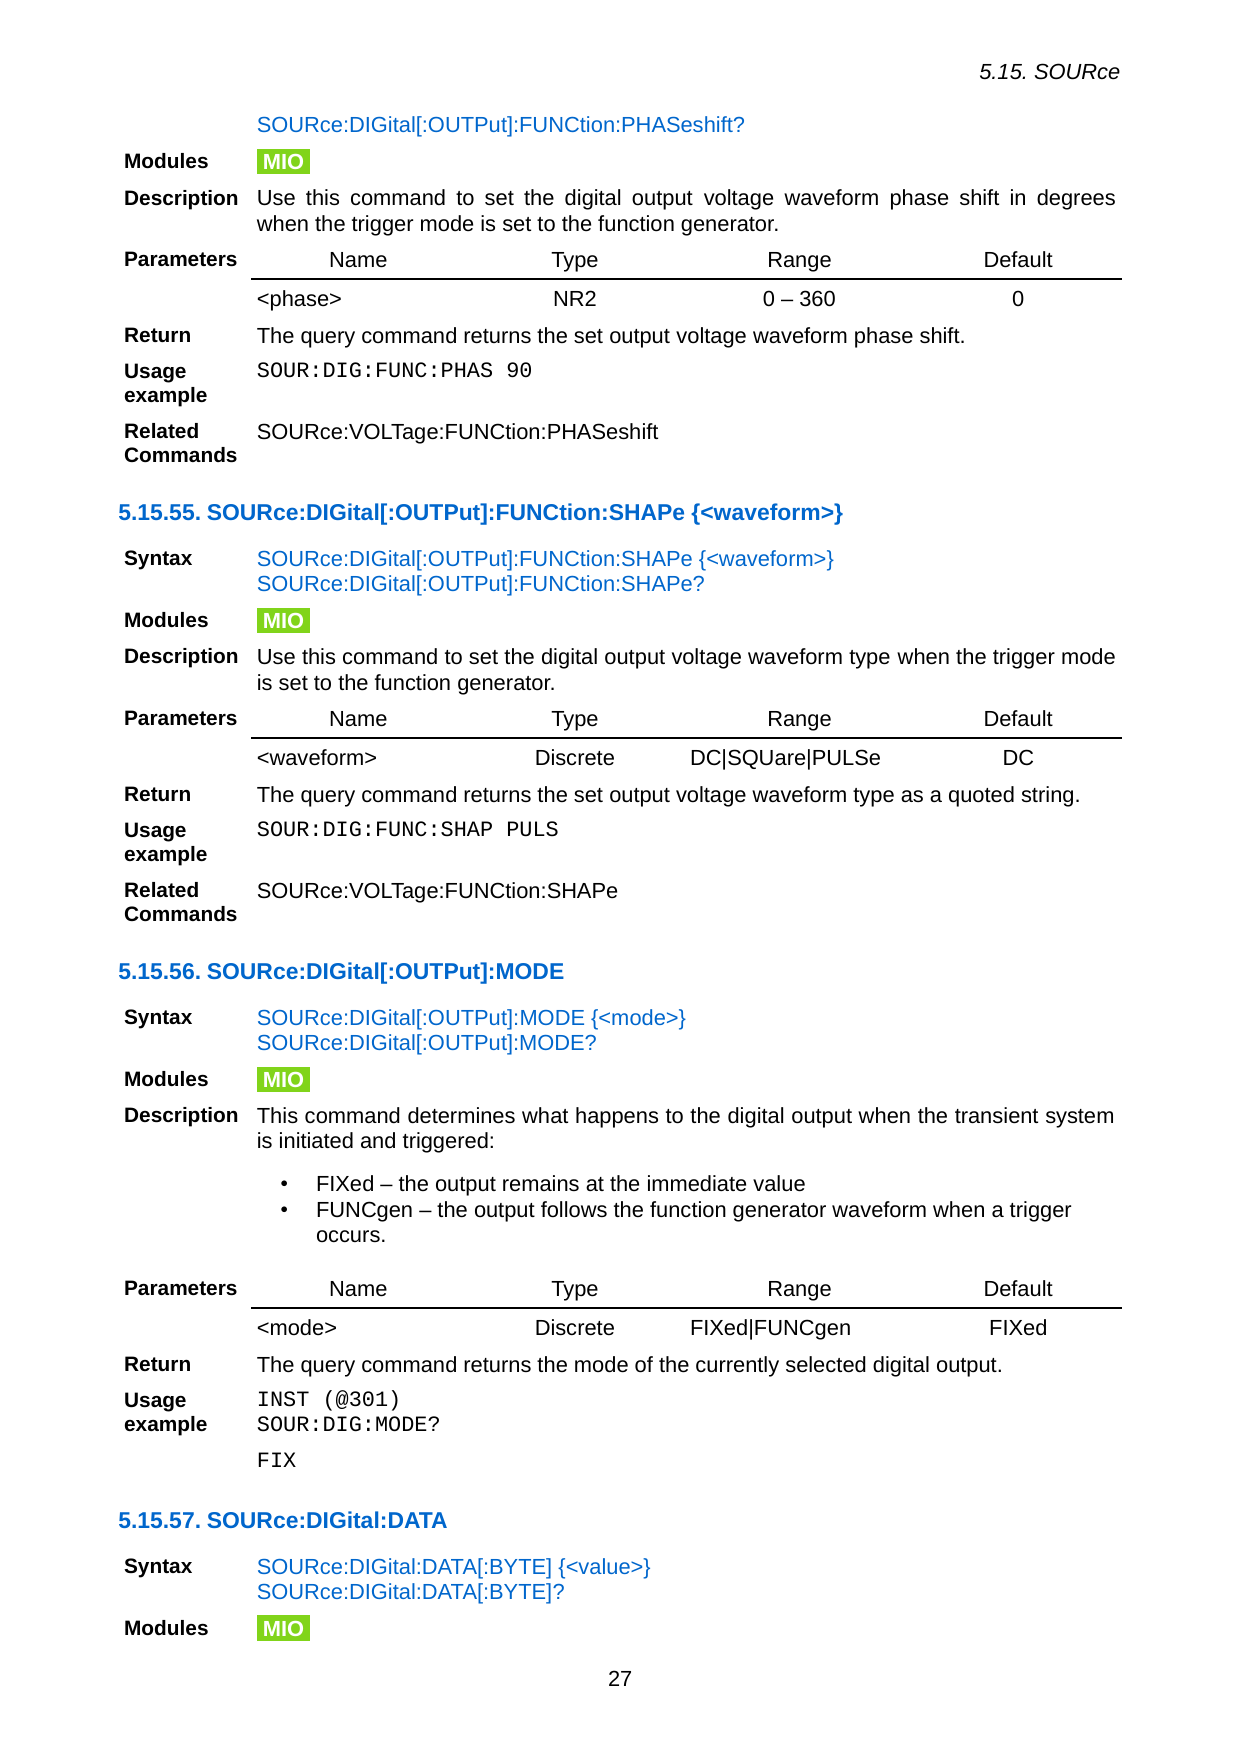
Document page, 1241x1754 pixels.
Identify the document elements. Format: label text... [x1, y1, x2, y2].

table_cell Return [118, 776, 251, 812]
table_header Syntax [118, 999, 251, 1061]
table_cell Use this command to set the digital output voltage waveform type when the trigger mode is set to the function generator. [251, 639, 1122, 700]
table_cell MIO [251, 602, 1122, 638]
table_cell The query command returns the set output voltage waveform type as a quoted string. [251, 776, 1122, 812]
table_cell DC|SQUare|PULSe [684, 739, 914, 776]
table_cell Usage example [118, 354, 251, 413]
table_cell INST (@301) SOUR:DIG:MODE? FIX [251, 1383, 1122, 1480]
table_cell Modules [118, 602, 251, 638]
table_cell 0 [914, 280, 1122, 317]
table_cell Name [251, 1270, 465, 1307]
table_cell <phase> [251, 280, 465, 317]
table_cell Default [914, 241, 1122, 278]
table_cell Usage example [118, 813, 251, 872]
table_cell The query command returns the mode of the currently selected digital output. [251, 1346, 1122, 1382]
table_header Syntax [118, 540, 251, 602]
table_cell Parameters [118, 241, 251, 317]
table_cell Description [118, 639, 251, 700]
table_cell Description [118, 1098, 251, 1270]
table_cell Discrete [465, 1309, 684, 1346]
table_cell SOUR:DIG:FUNC:PHAS 90 [251, 354, 1122, 413]
table_cell Modules [118, 143, 251, 179]
table_cell Name [251, 241, 465, 278]
table_cell FIXed|FUNCgen [684, 1309, 914, 1346]
table_cell Type [465, 700, 684, 737]
table_cell MIO [251, 1061, 1122, 1097]
table_cell Return [118, 317, 251, 353]
table_cell NR2 [465, 280, 684, 317]
table_cell Usage example [118, 1383, 251, 1480]
subtitle SOURce:DIGital[:OUTPut]:FUNCtion:SHAPe {<waveform>} [118, 499, 1122, 525]
subtitle SOURce:DIGital:DATA [118, 1507, 1122, 1533]
table_cell Type [465, 1270, 684, 1307]
table_cell 0 – 360 [684, 280, 914, 317]
table_cell Parameters [118, 700, 251, 776]
table_header Syntax [118, 1548, 251, 1610]
table_cell Range [684, 1270, 914, 1307]
table_cell Parameters [118, 1270, 251, 1346]
table_cell MIO [251, 1610, 1122, 1646]
table_header [118, 106, 251, 143]
table_cell Name [251, 700, 465, 737]
table_cell Description [118, 180, 251, 241]
table_cell Default [914, 1270, 1122, 1307]
table_cell <mode> [251, 1309, 465, 1346]
table_cell This command determines what happens to the digital output when the transient system is initiated and triggered: FIXed – the output remains at the immediate value FUNCgen – the output follows the function generator waveform when a trigger occurs. [251, 1098, 1122, 1270]
table_cell Type [465, 241, 684, 278]
table_cell Use this command to set the digital output voltage waveform phase shift in degrees when the trigger mode is set to the function generator. [251, 180, 1122, 241]
subtitle SOURce:DIGital[:OUTPut]:MODE [118, 958, 1122, 984]
table_cell SOURce:VOLTage:FUNCtion:PHASeshift [251, 413, 1122, 472]
table_cell The query command returns the set output voltage waveform phase shift. [251, 317, 1122, 353]
table_header SOURce:DIGital:DATA[:BYTE] {<value>} SOURce:DIGital:DATA[:BYTE]? [251, 1548, 1122, 1610]
table_cell SOURce:VOLTage:FUNCtion:SHAPe [251, 872, 1122, 931]
table_header SOURce:DIGital[:OUTPut]:FUNCtion:SHAPe {<waveform>} SOURce:DIGital[:OUTPut]:FUNCtion:SHAPe? [251, 540, 1122, 602]
table_cell Related Commands [118, 413, 251, 472]
table_cell <waveform> [251, 739, 465, 776]
table_cell Default [914, 700, 1122, 737]
table_cell Discrete [465, 739, 684, 776]
table_cell DC [914, 739, 1122, 776]
table_cell SOUR:DIG:FUNC:SHAP PULS [251, 813, 1122, 872]
table_cell Related Commands [118, 872, 251, 931]
table_cell MIO [251, 143, 1122, 179]
table_header SOURce:DIGital[:OUTPut]:MODE {<mode>} SOURce:DIGital[:OUTPut]:MODE? [251, 999, 1122, 1061]
table_header SOURce:DIGital[:OUTPut]:FUNCtion:PHASeshift? [251, 106, 1122, 143]
table_cell Modules [118, 1061, 251, 1097]
table_cell Range [684, 241, 914, 278]
table_cell FIXed [914, 1309, 1122, 1346]
table_cell Modules [118, 1610, 251, 1646]
table_cell Return [118, 1346, 251, 1382]
table_cell Range [684, 700, 914, 737]
